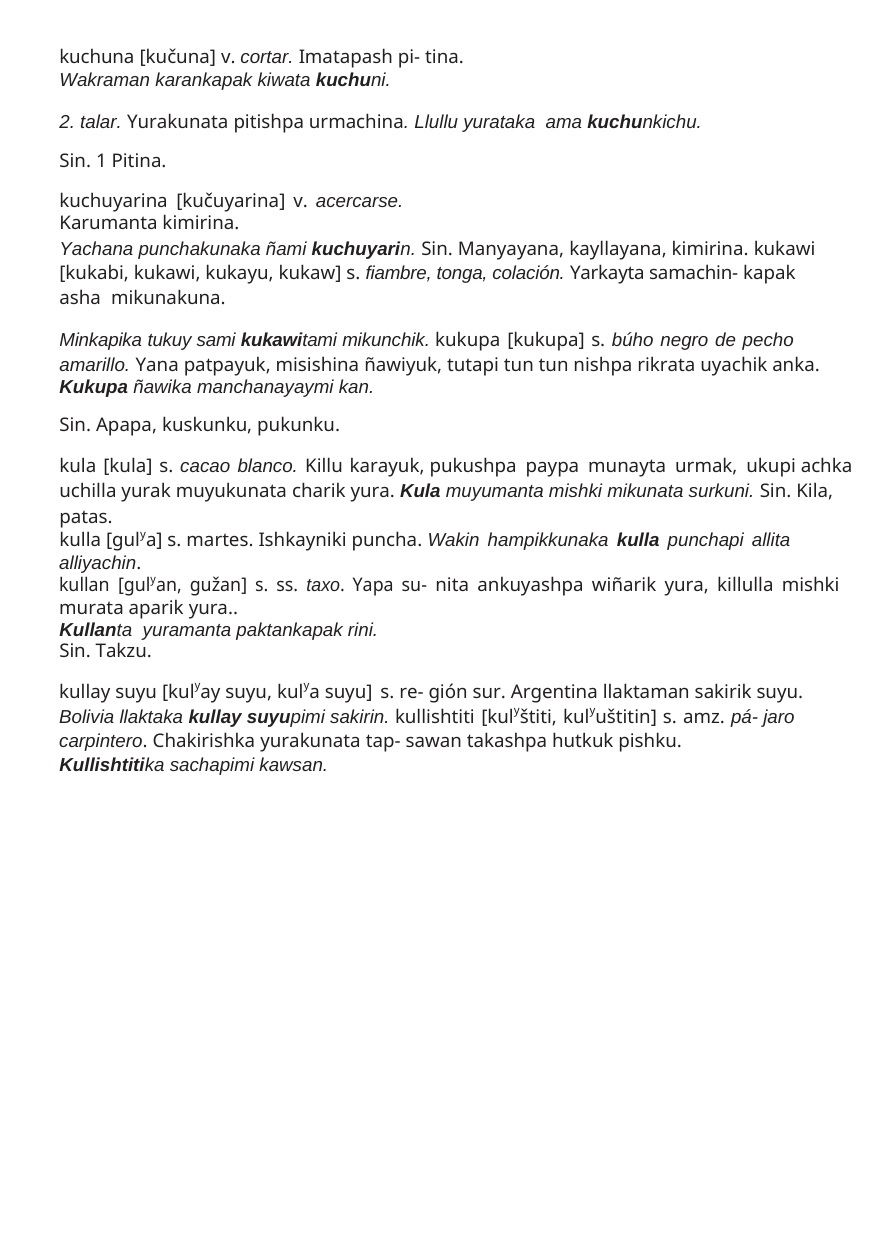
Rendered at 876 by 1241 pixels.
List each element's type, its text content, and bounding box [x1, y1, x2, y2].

text Kullishtitika sachapimi kawsan. [59, 754, 856, 775]
text Sin. 1 Pitina. [59, 151, 856, 171]
text Wakraman karankapak kiwata kuchuni. [59, 69, 856, 90]
text kuchuyarina [kučuyarina] v. acercarse. [59, 188, 856, 213]
text Karumanta kimirina. [59, 213, 856, 234]
text Yachana punchakunaka ñami kuchuyarin. Sin. Manyayana, kayllayana, kimirina. kukawi [kukabi, kukawi, kukayu, kukaw] s. fiambre, tonga, colación. Yarkayta samachin- kapak asha mikunakuna. [59, 235, 841, 309]
text kullan [gulyan, gužan] s. ss. taxo. Yapa su- nita ankuyashpa wiñarik yura, killulla mishki murata aparik yura.. [59, 574, 840, 619]
text Sin. Takzu. [59, 641, 856, 661]
text kula [kula] s. cacao blanco. Killu karayuk, pukushpa paypa munayta urmak, ukupi achka uchilla yurak muyukunata charik yura. Kula muyumanta mishki mikunata surkuni. Sin. Kila, patas. [59, 452, 856, 529]
text 2. talar. Yurakunata pitishpa urmachina. Llullu yurataka ama kuchunkichu. [59, 108, 840, 133]
text Sin. Apapa, kuskunku, pukunku. [59, 415, 856, 436]
text Kullanta yuramanta paktankapak rini. [59, 619, 856, 640]
text kulla [gulya] s. martes. Ishkayniki puncha. Wakin hampikkunaka kulla punchapi allita alliyachin. [59, 529, 856, 574]
text kullay suyu [kulyay suyu, kulya suyu] s. re- gión sur. Argentina llaktaman sakirik suyu. Bolivia llaktaka kullay suyupimi sakirin. kullishtiti [kulyštiti, kulyuštitin] s. amz. pá- jaro carpintero. Chakirishka yurakunata tap- sawan takashpa hutkuk pishku. [59, 678, 856, 753]
text Minkapika tukuy sami kukawitami mikunchik. kukupa [kukupa] s. búho negro de pecho amarillo. Yana patpayuk, misishina ñawiyuk, tutapi tun tun nishpa rikrata uyachik anka. Kukupa ñawika manchanayaymi kan. [59, 327, 856, 397]
text kuchuna [kučuna] v. cortar. Imatapash pi- tina. [59, 44, 856, 68]
